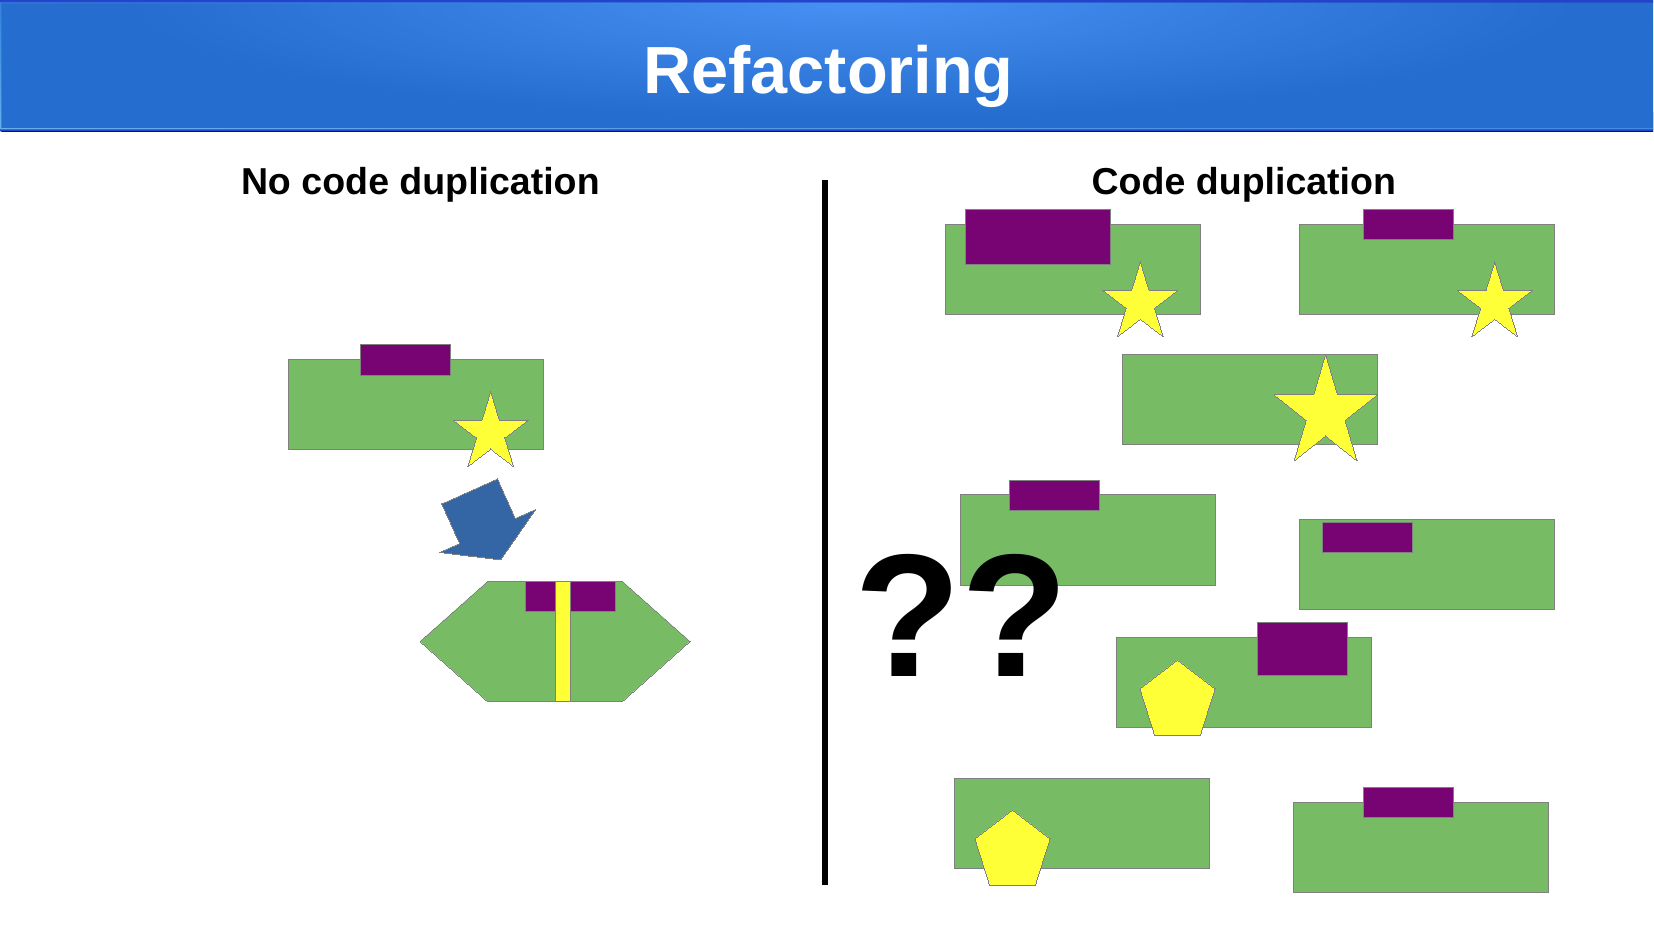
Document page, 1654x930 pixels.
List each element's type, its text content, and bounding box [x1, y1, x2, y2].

text_box [1299, 519, 1555, 610]
text_box [420, 581, 691, 702]
text_box [439, 478, 536, 560]
text_box [288, 344, 544, 467]
text_box [945, 209, 1201, 337]
text_box [1293, 787, 1549, 893]
title Refactoring [82, 5, 1576, 135]
text_box [1299, 209, 1555, 337]
text_box [960, 480, 1216, 586]
text_box [1116, 622, 1372, 736]
text_box [1122, 354, 1378, 461]
text_box Code duplication [1076, 153, 1412, 210]
text_box No code duplication [226, 153, 616, 210]
text_box ?? [840, 510, 1084, 722]
text_box [954, 778, 1210, 886]
